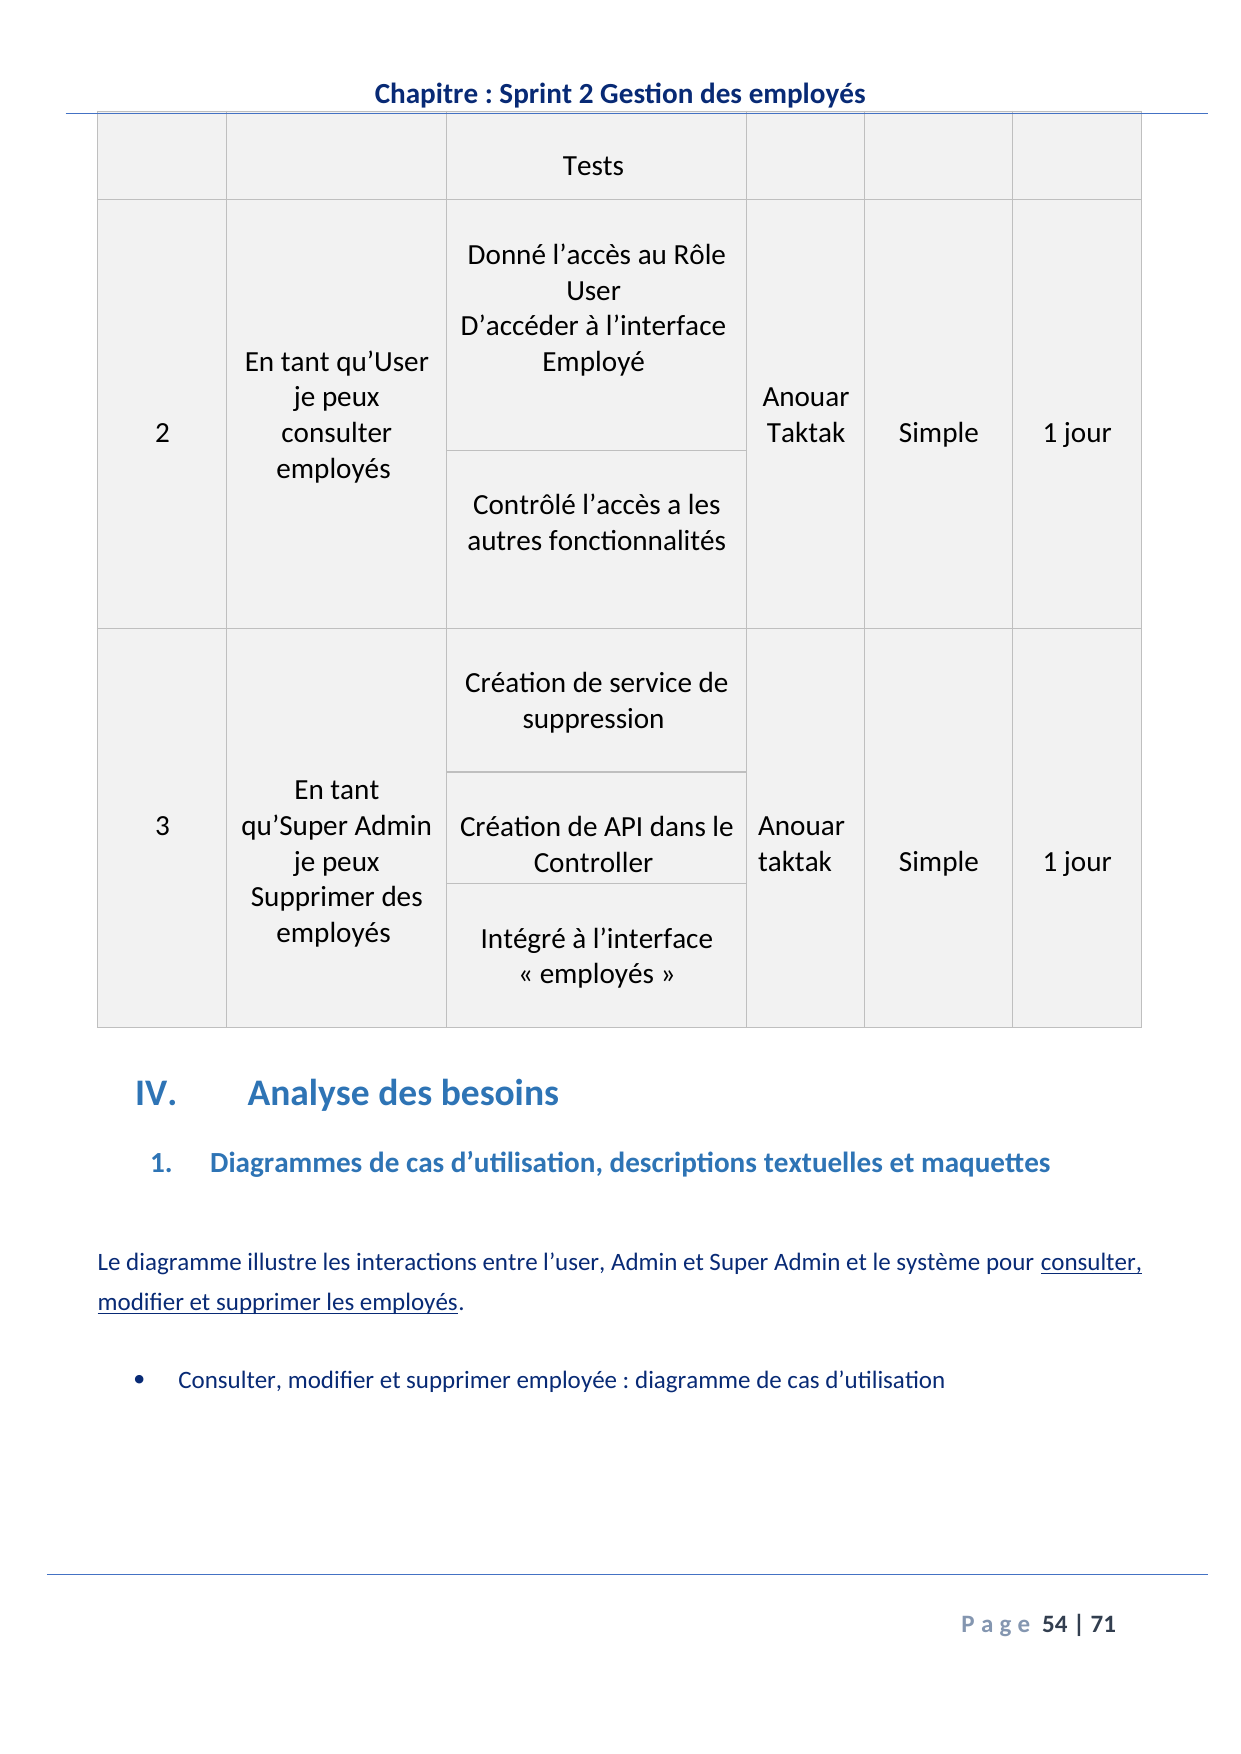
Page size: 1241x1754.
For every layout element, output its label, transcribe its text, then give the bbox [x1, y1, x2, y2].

table_cell 3 [98, 629, 226, 1027]
table_cell 1 jour [1013, 629, 1141, 1027]
table_cell Création de API dans le Controller [447, 773, 746, 883]
table_cell Création de service de suppression [447, 629, 746, 771]
table_cell Donné l’accès au Rôle User D’accéder à l’interface Employé [447, 200, 746, 450]
table_cell [98, 114, 226, 199]
table_cell [227, 114, 446, 199]
table_cell 2 [98, 200, 226, 628]
table_cell Tests [447, 114, 746, 199]
table_cell Contrôlé l’accès a les autres fonctionnalités [447, 451, 746, 628]
table_cell Anouar Taktak [747, 200, 864, 628]
subtitle Diagrammes de cas d’utilisation, descriptions textuelles et maquettes [172, 1144, 1143, 1179]
table_cell Intégré à l’interface « employés » [447, 884, 746, 1027]
table_cell [747, 114, 864, 199]
table_cell En tant qu’User je peux consulter employés [227, 200, 446, 628]
table_cell 1 jour [1013, 200, 1141, 628]
text Le diagramme illustre les interactions entre l’user, Admin et Super Admin et le système pour consulter, modifier et supprimer les employés. [97, 1247, 1143, 1318]
table_cell Simple [865, 200, 1012, 628]
table_cell [865, 114, 1012, 199]
table_cell Simple [865, 629, 1012, 1027]
table_cell En tant qu’Super Admin je peux Supprimer des employés [227, 629, 446, 1027]
list Consulter, modifier et supprimer employée : diagramme de cas d’utilisation [135, 1364, 1143, 1395]
table_cell Anouar taktak [747, 629, 864, 1027]
table_cell [1013, 114, 1141, 199]
subtitle Analyse des besoins [135, 1069, 1143, 1115]
